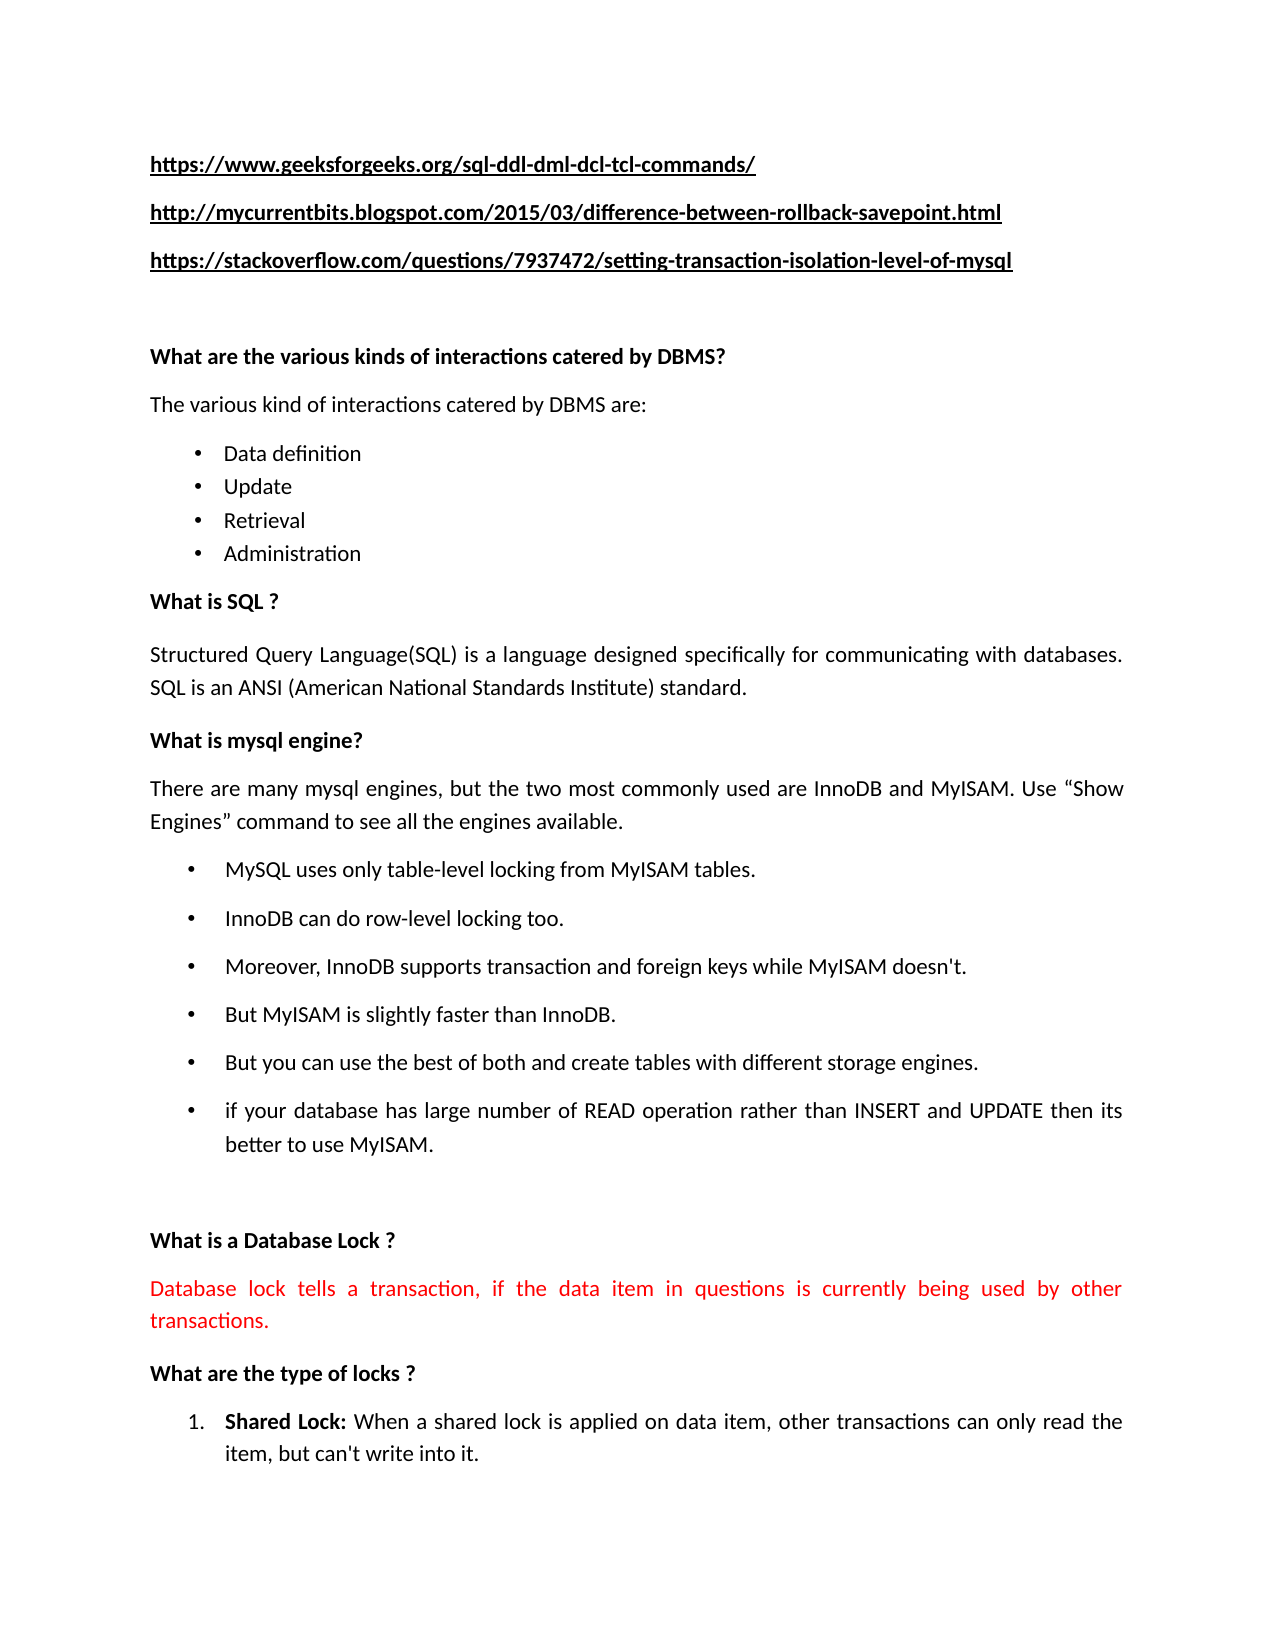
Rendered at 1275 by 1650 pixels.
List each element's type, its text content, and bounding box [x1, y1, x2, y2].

list But you can use the best of both and create tables with different storage engines. [187, 1048, 1125, 1076]
list But MyISAM is slightly faster than InnoDB. [187, 1000, 1125, 1028]
list Administration [194, 539, 1125, 567]
text https://www.geeksforgeeks.org/sql-ddl-dml-dcl-tcl-commands/ [150, 150, 1125, 178]
list MySQL uses only table-level locking from MyISAM tables. [187, 856, 1125, 883]
list Moreover, InnoDB supports transaction and foreign keys while MyISAM doesn't. [187, 952, 1125, 980]
text Database lock tells a transaction, if the data item in questions is currently being used by other transactions. [150, 1274, 1125, 1334]
text https://stackoverflow.com/questions/7937472/setting-transaction-isolation-level-of-mysql [150, 246, 1125, 274]
list Shared Lock: When a shared lock is applied on data item, other transactions can only read the item, but can't write into it. [187, 1407, 1125, 1468]
text What is mysql engine? [150, 726, 1125, 754]
list Update [194, 472, 1125, 500]
text http://mycurrentbits.blogspot.com/2015/03/difference-between-rollback-savepoint.html [150, 198, 1125, 226]
text What is SQL ? [150, 587, 1125, 616]
text What are the type of locks ? [150, 1359, 1125, 1387]
list Data definition [194, 439, 1125, 467]
list Retrieval [194, 506, 1125, 534]
text There are many mysql engines, but the two most commonly used are InnoDB and MyISAM. Use “Show Engines” command to see all the engines available. [150, 774, 1125, 835]
text Structured Query Language(SQL) is a language designed specifically for communicating with databases. SQL is an ANSI (American National Standards Institute) standard. [150, 641, 1125, 701]
text What are the various kinds of interactions catered by DBMS? [150, 342, 1125, 371]
list if your database has large number of READ operation rather than INSERT and UPDATE then its better to use MyISAM. [187, 1096, 1125, 1158]
list InnoDB can do row-level locking too. [187, 904, 1125, 932]
text What is a Database Lock ? [150, 1226, 1125, 1254]
text The various kind of interactions catered by DBMS are: [150, 391, 1125, 419]
